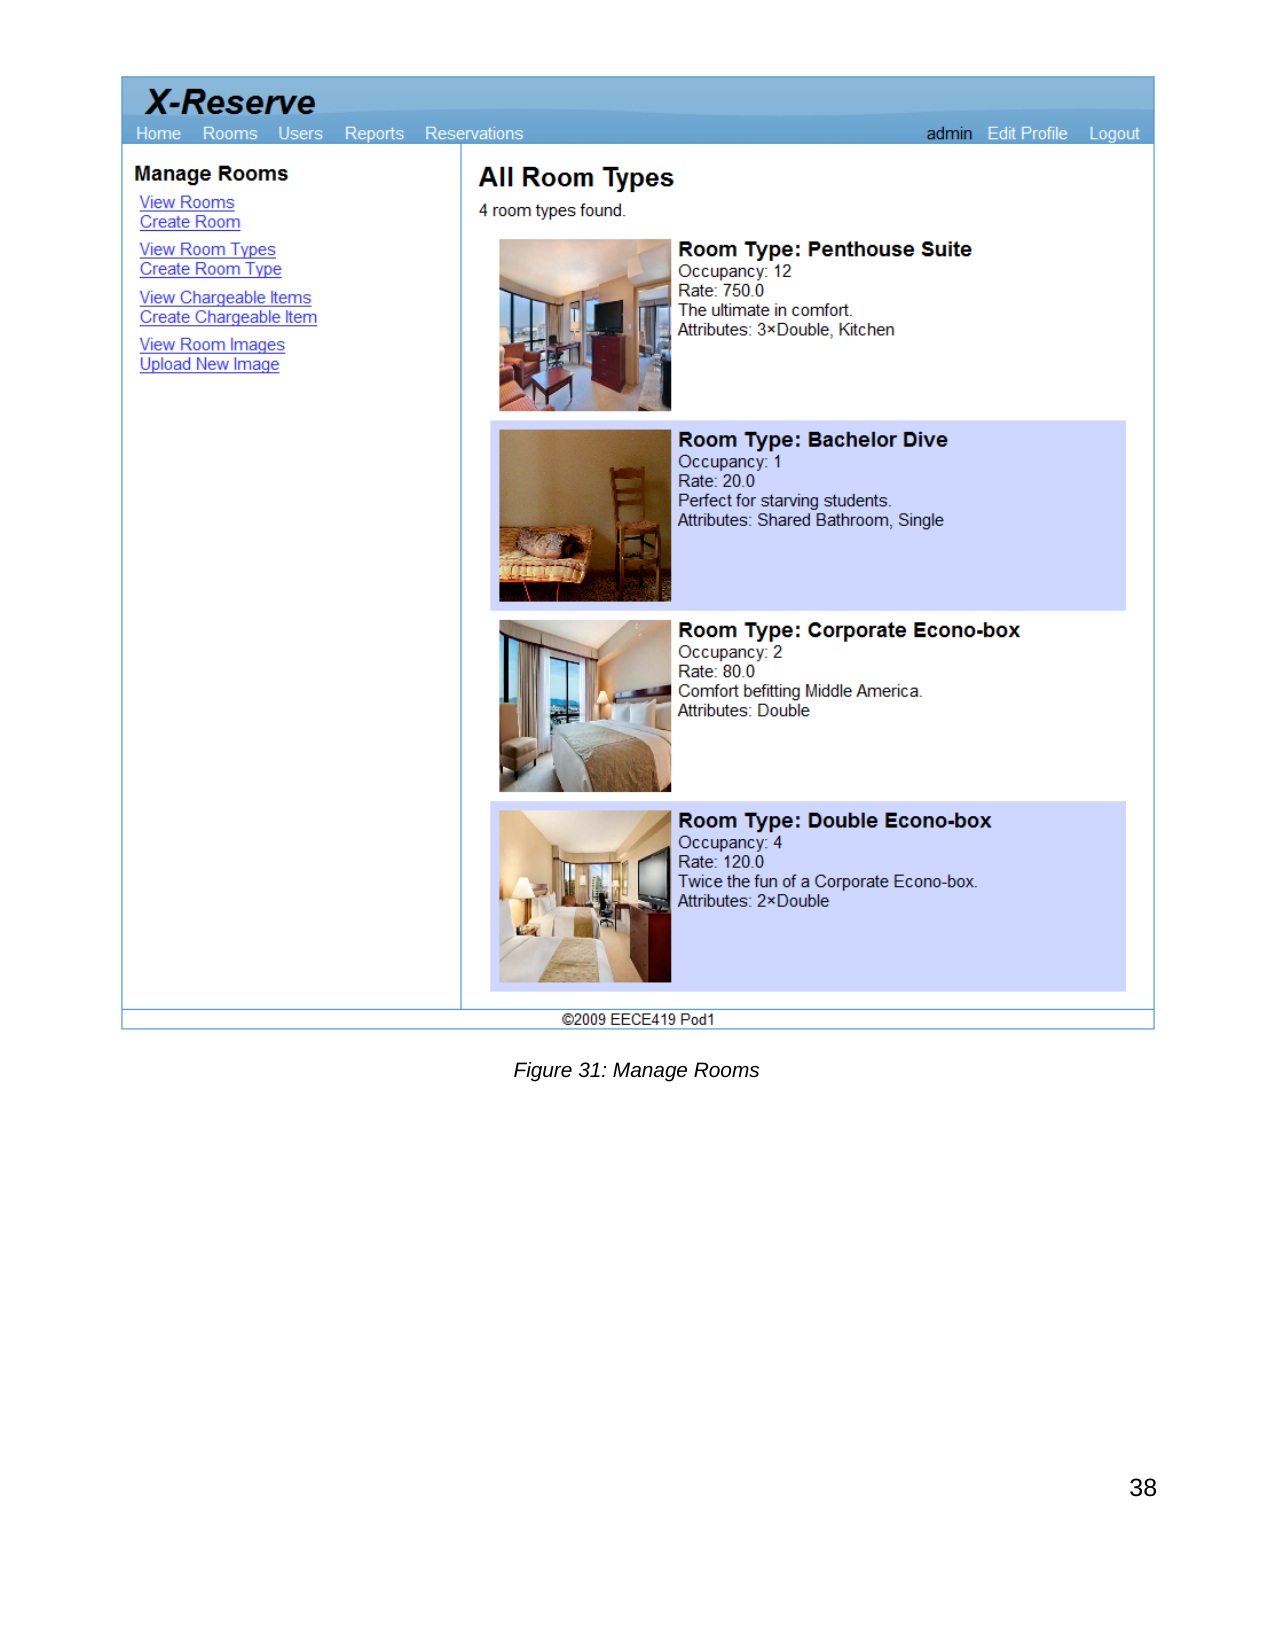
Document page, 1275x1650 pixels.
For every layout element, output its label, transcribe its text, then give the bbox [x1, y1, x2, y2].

text Figure 31: Manage Rooms [118, 1057, 1157, 1081]
